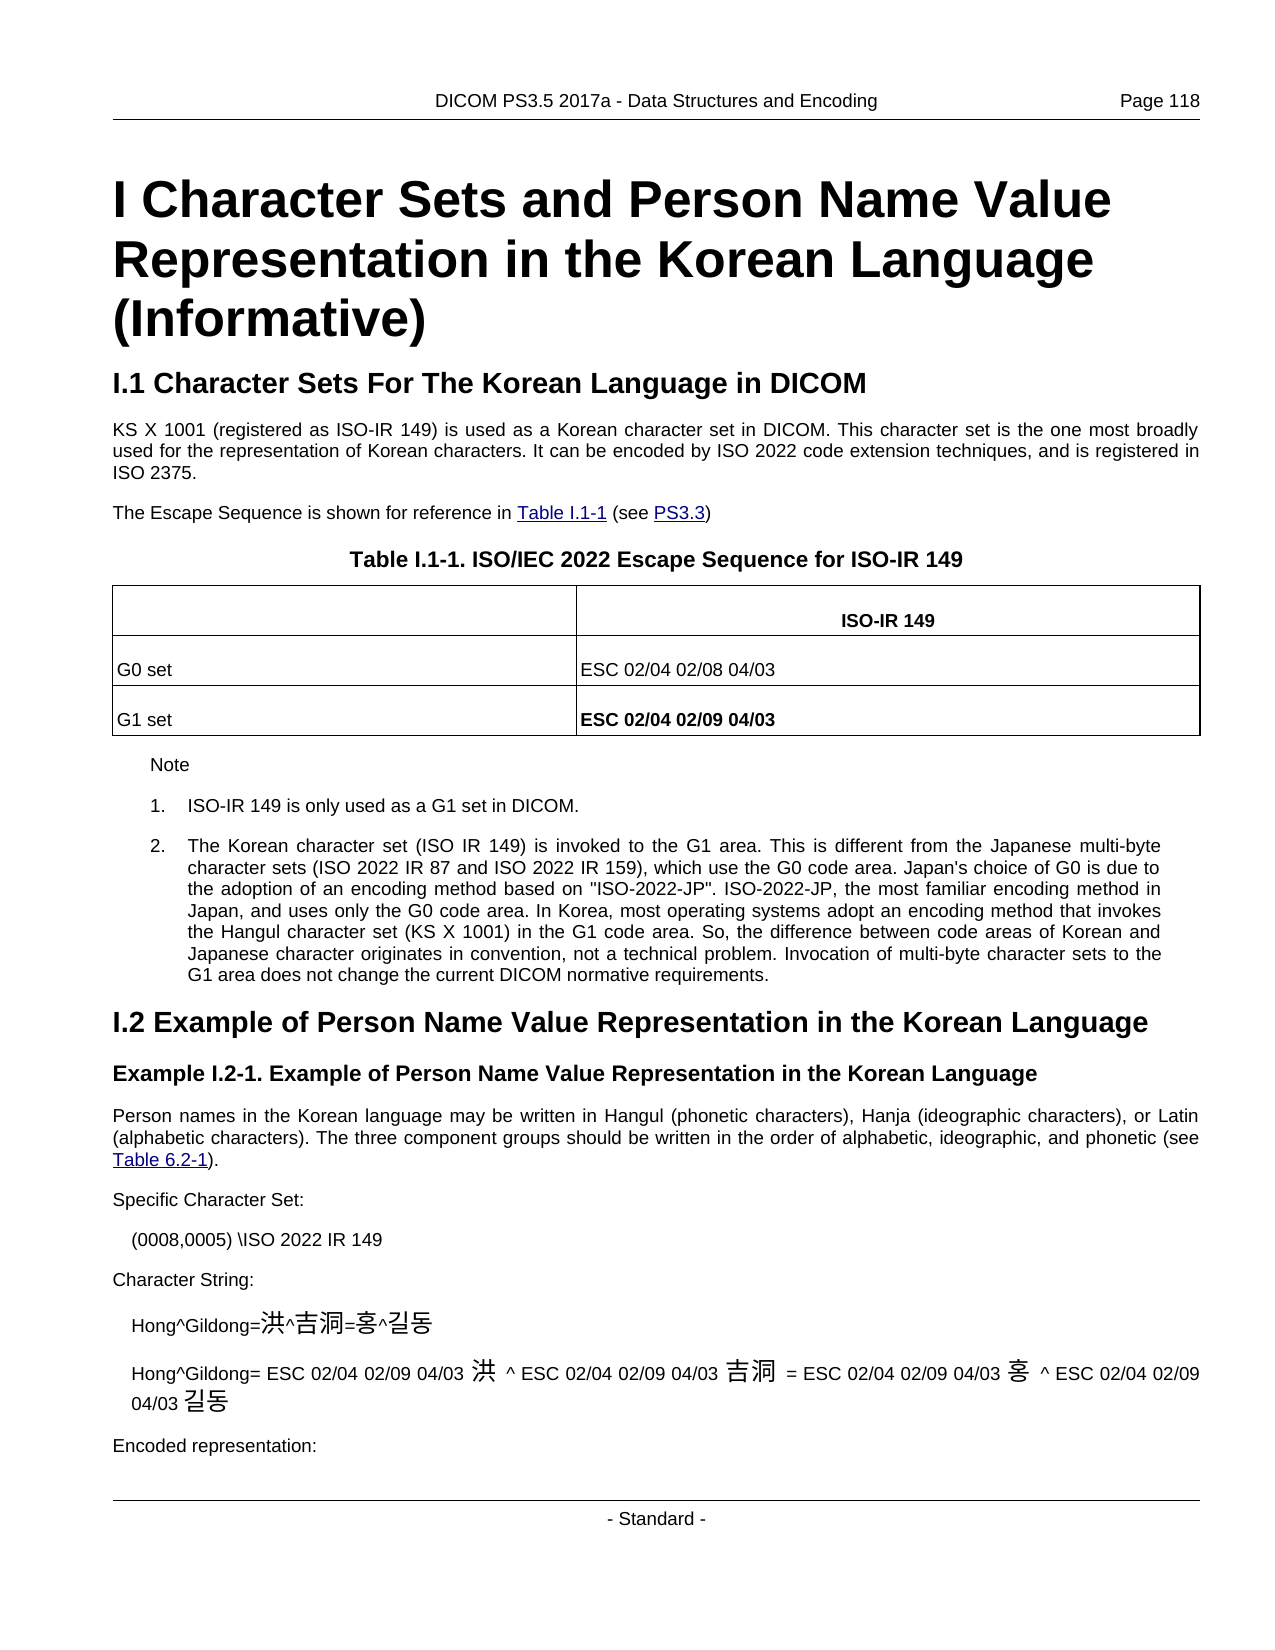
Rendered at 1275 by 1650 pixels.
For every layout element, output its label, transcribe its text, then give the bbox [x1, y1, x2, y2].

text (0008,0005) \ISO 2022 IR 149 [131, 1229, 1200, 1251]
table_cell ESC 02/04 02/08 04/03 [577, 636, 1199, 685]
table_header [113, 586, 576, 635]
table_cell G1 set [113, 686, 576, 734]
text Character String: [112, 1269, 1200, 1291]
text Encoded representation: [112, 1434, 1200, 1456]
list ISO-IR 149 is only used as a G1 set in DICOM. [150, 794, 1162, 816]
text Person names in the Korean language may be written in Hangul (phonetic characters), Hanja (ideographic characters), or Latin (alphabetic characters). The three component groups should be written in the order of alphabetic, ideographic, and phonetic (see Table 6.2-1). [112, 1105, 1200, 1170]
text KS X 1001 (registered as ISO-IR 149) is used as a Korean character set in DICOM. This character set is the one most broadly used for the representation of Korean characters. It can be encoded by ISO 2022 code extension techniques, and is registered in ISO 2375. [112, 418, 1200, 483]
text Hong^Gildong= ESC 02/04 02/09 04/03 洪 ^ ESC 02/04 02/09 04/03 吉洞 = ESC 02/04 02/09 04/03 홍 ^ ESC 02/04 02/09 04/03 길동 [131, 1357, 1200, 1416]
table_cell G0 set [113, 636, 576, 685]
text I Character Sets and Person Name Value Representation in the Korean Language (Informative) [112, 169, 1200, 347]
text Example I.2-1. Example of Person Name Value Representation in the Korean Language [112, 1061, 1200, 1086]
text The Escape Sequence is shown for reference in Table I.1-1 (see PS3.3) [112, 502, 1200, 523]
table_cell ESC 02/04 02/09 04/03 [577, 686, 1199, 734]
text Hong^Gildong=洪^吉洞=홍^길동 [131, 1309, 1200, 1339]
table_header ISO-IR 149 [577, 586, 1199, 635]
list The Korean character set (ISO IR 149) is invoked to the G1 area. This is different from the Japanese multi-byte character sets (ISO 2022 IR 87 and ISO 2022 IR 159), which use the G0 code area. Japan's choice of G0 is due to the adoption of an encoding method based on "ISO-2022-JP". ISO-2022-JP, the most familiar encoding method in Japan, and uses only the G0 code area. In Korea, most operating systems adopt an encoding method that invokes the Hangul character set (KS X 1001) in the G1 code area. So, the difference between code areas of Korean and Japanese character originates in convention, not a technical problem. Invocation of multi-byte character sets to the G1 area does not change the current DICOM normative requirements. [150, 835, 1162, 986]
text I.1 Character Sets For The Korean Language in DICOM [112, 366, 1200, 400]
text Note [150, 754, 1162, 776]
text Table I.1-1. ISO/IEC 2022 Escape Sequence for ISO-IR 149 [112, 546, 1200, 572]
text Specific Character Set: [112, 1189, 1200, 1210]
text I.2 Example of Person Name Value Representation in the Korean Language [112, 1004, 1200, 1038]
